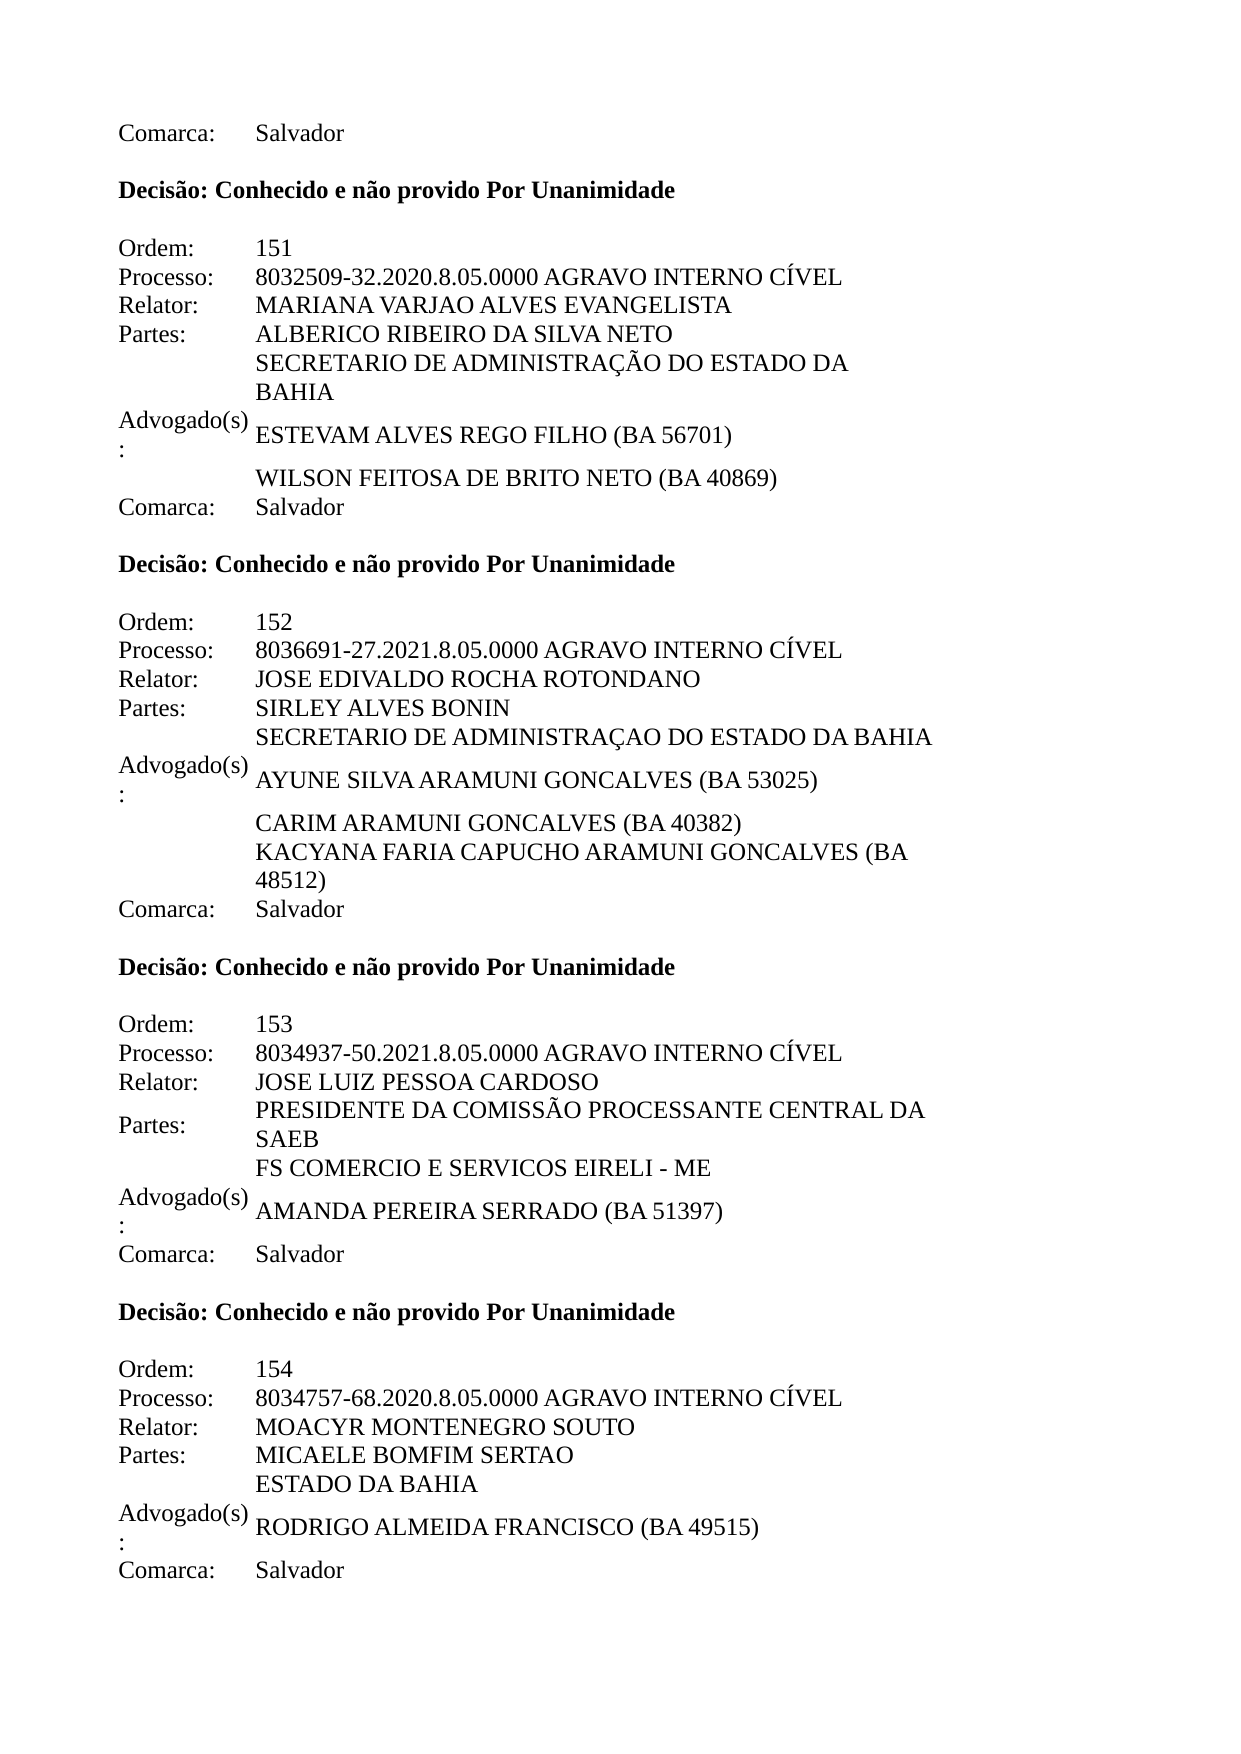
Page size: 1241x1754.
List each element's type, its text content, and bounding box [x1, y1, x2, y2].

table_cell AYUNE SILVA ARAMUNI GONCALVES (BA 53025) [255, 751, 983, 808]
table_cell [118, 348, 255, 406]
table_cell Processo: [118, 636, 255, 664]
table_cell ALBERICO RIBEIRO DA SILVA NETO [255, 319, 932, 348]
text Decisão: Conhecido e não provido Por Unanimidade [118, 1297, 1122, 1326]
table_cell Partes: [118, 319, 255, 348]
table_header Ordem: [118, 1009, 255, 1038]
table_header 153 [255, 1009, 991, 1038]
table_cell PRESIDENTE DA COMISSÃO PROCESSANTE CENTRAL DA SAEB [255, 1096, 991, 1153]
table_cell 8034937-50.2021.8.05.0000 AGRAVO INTERNO CÍVEL [255, 1038, 991, 1067]
table_cell SIRLEY ALVES BONIN [255, 693, 983, 722]
table_cell [118, 808, 255, 837]
table_cell Comarca: [118, 118, 255, 147]
table_cell MOACYR MONTENEGRO SOUTO [255, 1412, 845, 1441]
table_cell Relator: [118, 664, 255, 693]
table_cell CARIM ARAMUNI GONCALVES (BA 40382) [255, 808, 983, 837]
table_cell MICAELE BOMFIM SERTAO [255, 1441, 845, 1469]
text Decisão: Conhecido e não provido Por Unanimidade [118, 549, 1122, 578]
table_cell Comarca: [118, 1556, 255, 1584]
table_cell ESTEVAM ALVES REGO FILHO (BA 56701) [255, 406, 932, 463]
table_cell Partes: [118, 1441, 255, 1469]
table_cell Salvador [255, 492, 932, 521]
table_cell Advogado(s): [118, 1498, 255, 1556]
table_cell [118, 1153, 255, 1182]
table_cell Comarca: [118, 492, 255, 521]
table_cell JOSE LUIZ PESSOA CARDOSO [255, 1067, 991, 1096]
table_cell ESTADO DA BAHIA [255, 1469, 845, 1498]
table_cell Salvador [255, 1556, 845, 1584]
table_cell 8032509-32.2020.8.05.0000 AGRAVO INTERNO CÍVEL [255, 262, 932, 291]
table_cell JOSE EDIVALDO ROCHA ROTONDANO [255, 664, 983, 693]
table_header Ordem: [118, 607, 255, 636]
table_cell 8034757-68.2020.8.05.0000 AGRAVO INTERNO CÍVEL [255, 1383, 845, 1412]
table_cell Processo: [118, 1038, 255, 1067]
table_cell Advogado(s): [118, 1182, 255, 1239]
table_cell Advogado(s): [118, 751, 255, 808]
table_cell Processo: [118, 262, 255, 291]
table_cell KACYANA FARIA CAPUCHO ARAMUNI GONCALVES (BA 48512) [255, 837, 983, 894]
table_cell 8036691-27.2021.8.05.0000 AGRAVO INTERNO CÍVEL [255, 636, 983, 664]
table_cell Processo: [118, 1383, 255, 1412]
table_cell Relator: [118, 1412, 255, 1441]
table_cell Comarca: [118, 894, 255, 923]
table_cell MARIANA VARJAO ALVES EVANGELISTA [255, 291, 932, 319]
table_cell Partes: [118, 1096, 255, 1153]
table_cell Relator: [118, 1067, 255, 1096]
table_cell Partes: [118, 693, 255, 722]
table_cell SECRETARIO DE ADMINISTRAÇÃO DO ESTADO DA BAHIA [255, 348, 932, 406]
table_header 154 [255, 1354, 845, 1383]
table_cell Relator: [118, 291, 255, 319]
table_cell Salvador [255, 1239, 991, 1268]
table_cell [118, 1469, 255, 1498]
table_header Ordem: [118, 233, 255, 262]
table_header 151 [255, 233, 932, 262]
table_cell Salvador [255, 894, 983, 923]
table_cell [118, 463, 255, 492]
table_cell Comarca: [118, 1239, 255, 1268]
table_cell AMANDA PEREIRA SERRADO (BA 51397) [255, 1182, 991, 1239]
table_cell [118, 722, 255, 751]
table_header 152 [255, 607, 983, 636]
table_header Ordem: [118, 1354, 255, 1383]
table_cell Advogado(s): [118, 406, 255, 463]
table_cell FS COMERCIO E SERVICOS EIRELI - ME [255, 1153, 991, 1182]
table_cell RODRIGO ALMEIDA FRANCISCO (BA 49515) [255, 1498, 845, 1556]
table_cell [118, 837, 255, 894]
table_cell WILSON FEITOSA DE BRITO NETO (BA 40869) [255, 463, 932, 492]
text Decisão: Conhecido e não provido Por Unanimidade [118, 952, 1122, 981]
table_cell SECRETARIO DE ADMINISTRAÇAO DO ESTADO DA BAHIA [255, 722, 983, 751]
text Decisão: Conhecido e não provido Por Unanimidade [118, 176, 1122, 204]
table_cell Salvador [255, 118, 937, 147]
